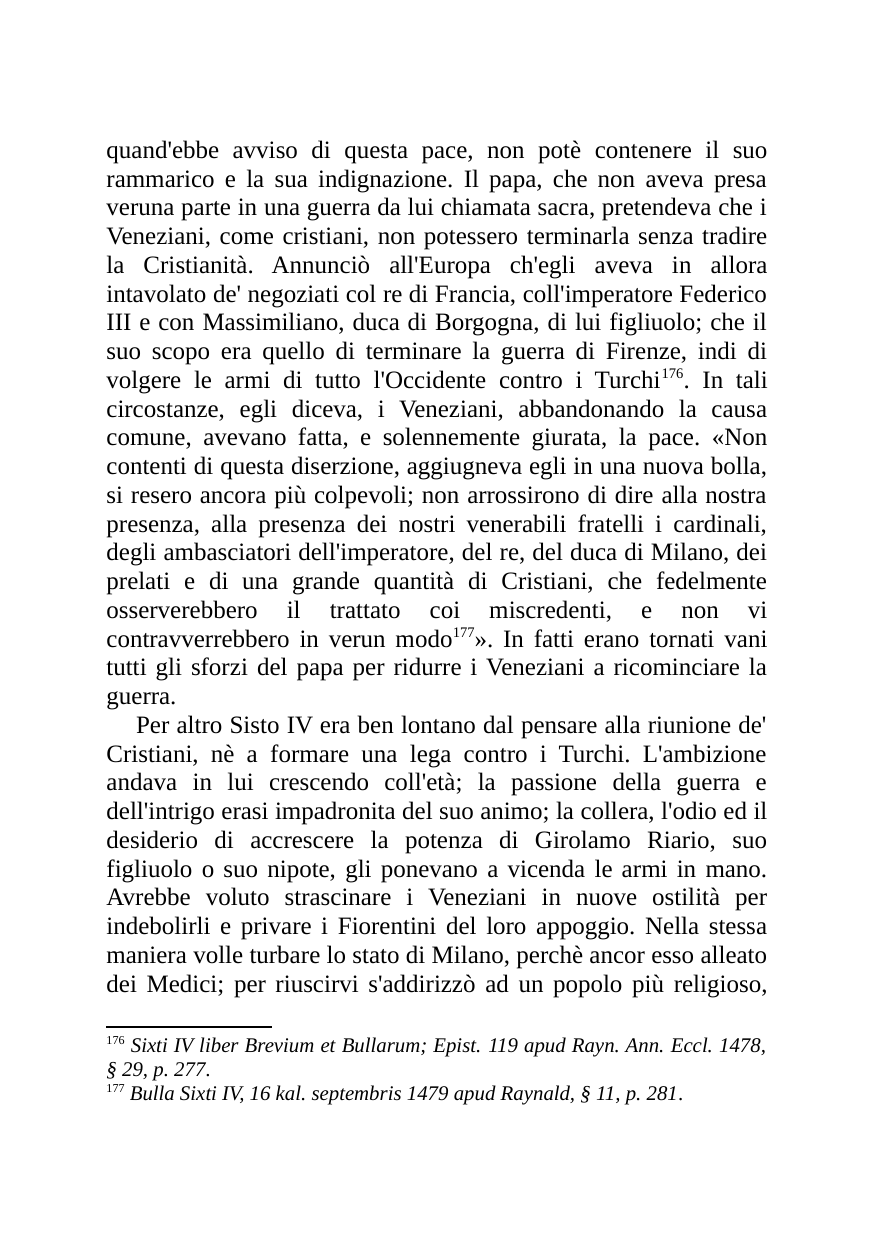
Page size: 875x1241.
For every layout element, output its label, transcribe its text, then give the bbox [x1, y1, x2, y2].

text Bulla Sixti IV, 16 kal. septembris 1479 apud Raynald, § 11, p. 281. [106, 1081, 768, 1105]
text quand'ebbe avviso di questa pace, non potè contenere il suo rammarico e la sua indignazione. Il papa, che non aveva presa veruna parte in una guerra da lui chiamata sacra, pretendeva che i Veneziani, come cristiani, non potessero terminarla senza tradire la Cristianità. Annunciò all'Europa ch'egli aveva in allora intavolato de' negoziati col re di Francia, coll'imperatore Federico III e con Massimiliano, duca di Borgogna, di lui figliuolo; che il suo scopo era quello di terminare la guerra di Firenze, indi di volgere le armi di tutto l'Occidente contro i Turchi. In tali circostanze, egli diceva, i Veneziani, abbandonando la causa comune, avevano fatta, e solennemente giurata, la pace. «Non contenti di questa diserzione, aggiugneva egli in una nuova bolla, si resero ancora più colpevoli; non arrossirono di dire alla nostra presenza, alla presenza dei nostri venerabili fratelli i cardinali, degli ambasciatori dell'imperatore, del re, del duca di Milano, dei prelati e di una grande quantità di Cristiani, che fedelmente osserverebbero il trattato coi miscredenti, e non vi contravverrebbero in verun modo». In fatti erano tornati vani tutti gli sforzi del papa per ridurre i Veneziani a ricominciare la guerra. [106, 135, 768, 710]
text Sixti IV liber Brevium et Bullarum; Epist. 119 apud Rayn. Ann. Eccl. 1478, § 29, p. 277. [106, 1033, 768, 1081]
text Per altro Sisto IV era ben lontano dal pensare alla riunione de' Cristiani, nè a formare una lega contro i Turchi. L'ambizione andava in lui crescendo coll'età; la passione della guerra e dell'intrigo erasi impadronita del suo animo; la collera, l'odio ed il desiderio di accrescere la potenza di Girolamo Riario, suo figliuolo o suo nipote, gli ponevano a vicenda le armi in mano. Avrebbe voluto strascinare i Veneziani in nuove ostilità per indebolirli e privare i Fiorentini del loro appoggio. Nella stessa maniera volle turbare lo stato di Milano, perchè ancor esso alleato dei Medici; per riuscirvi s'addirizzò ad un popolo più religioso, [106, 710, 768, 997]
